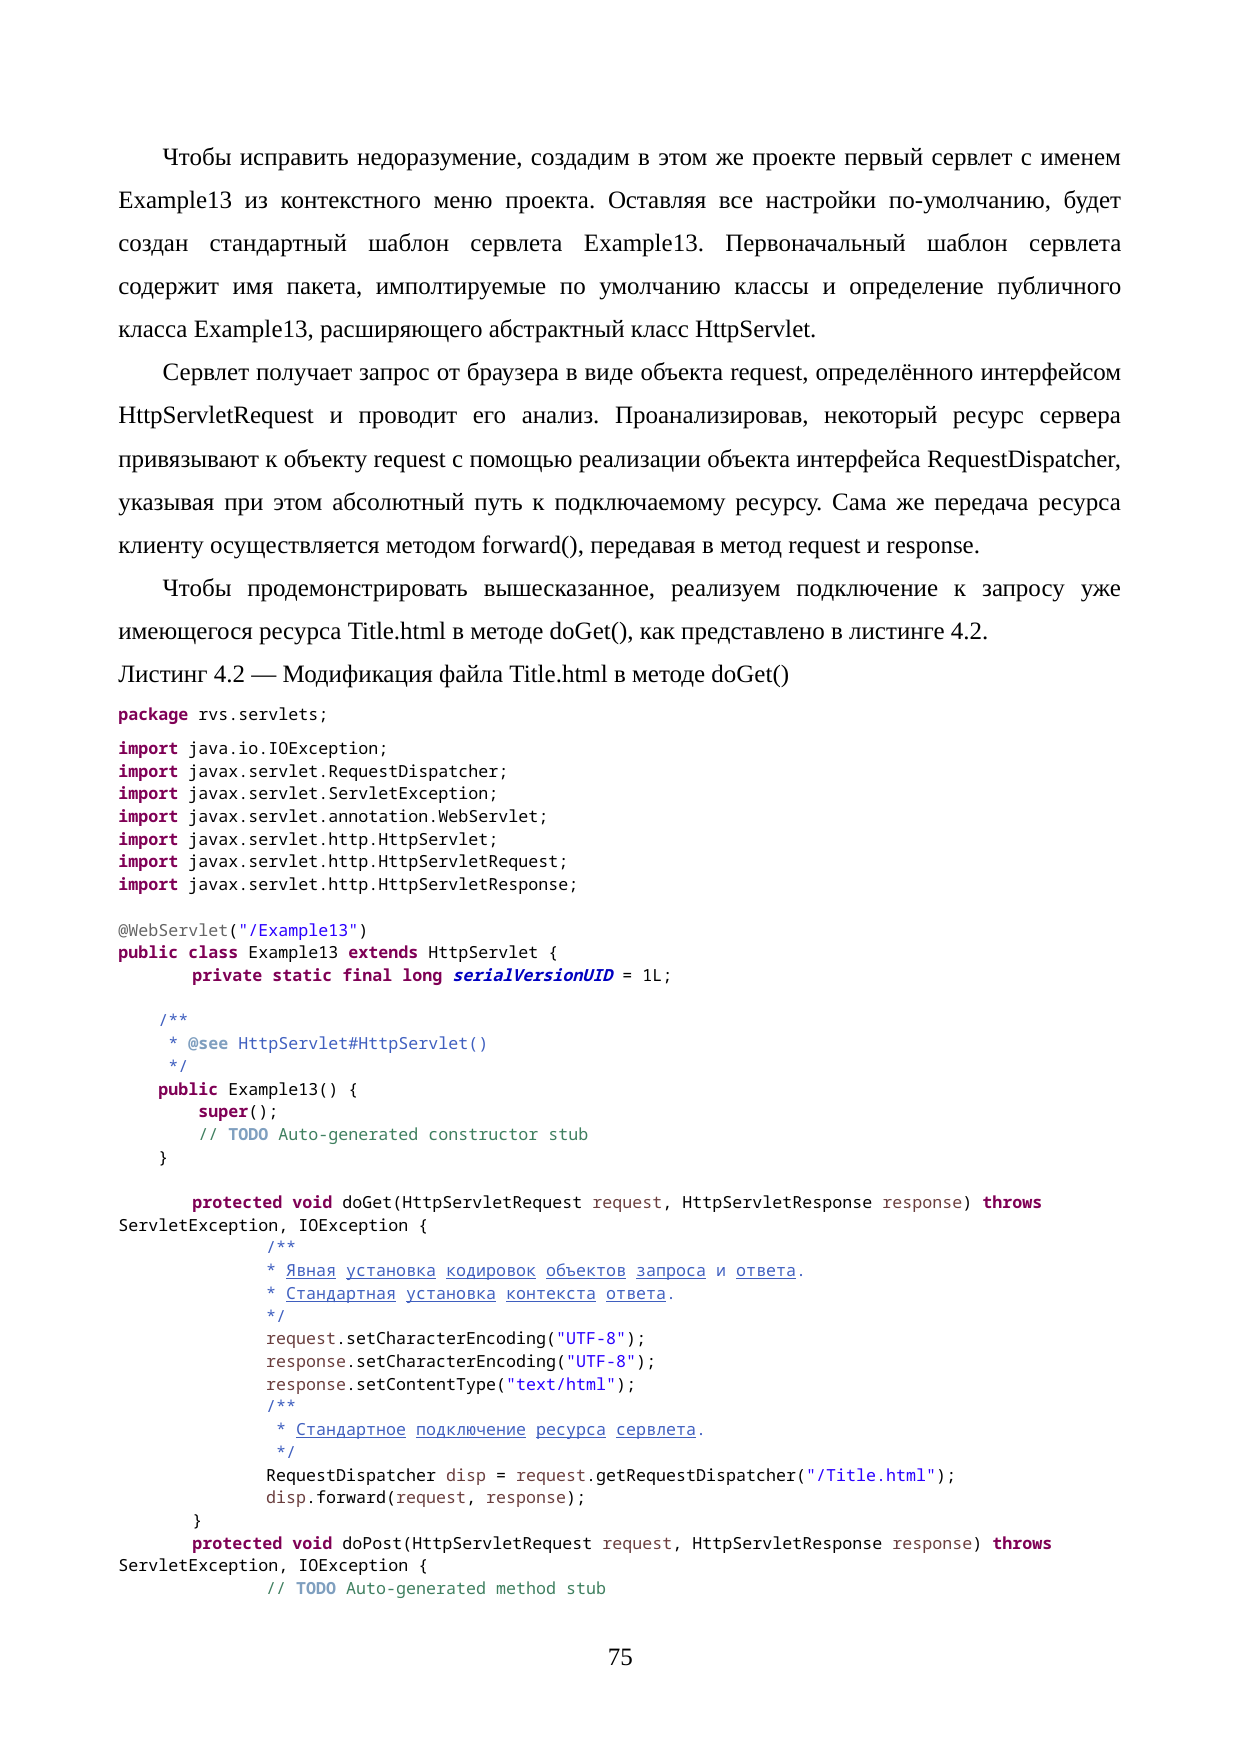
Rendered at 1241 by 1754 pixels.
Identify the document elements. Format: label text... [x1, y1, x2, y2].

text * @see HttpServlet#HttpServlet() [118, 1032, 1122, 1054]
text response.setContentType("text/html"); [118, 1372, 1122, 1395]
text package rvs.servlets; [118, 702, 1122, 725]
text /** [118, 1009, 1122, 1032]
text import javax.servlet.http.HttpServlet; [118, 827, 1122, 850]
text import javax.servlet.RequestDispatcher; [118, 759, 1122, 782]
text response.setCharacterEncoding("UTF-8"); [118, 1349, 1122, 1372]
text import java.io.IOException; [118, 736, 1122, 759]
text Листинг 4.2 — Модификация файла Title.html в методе doGet() [118, 659, 1122, 688]
text // TODO Auto-generated method stub [118, 1577, 1122, 1599]
text import javax.servlet.annotation.WebServlet; [118, 804, 1122, 827]
text request.setCharacterEncoding("UTF-8"); [118, 1327, 1122, 1349]
text import javax.servlet.ServletException; [118, 782, 1122, 804]
text */ [118, 1054, 1122, 1077]
text /** [118, 1236, 1122, 1259]
text protected void doGet(HttpServletRequest request, HttpServletResponse response) throws ServletException, IOException { [118, 1191, 1122, 1236]
text disp.forward(request, response); [118, 1486, 1122, 1508]
text } [118, 1508, 1122, 1531]
text private static final long serialVersionUID = 1L; [118, 963, 1122, 986]
text import javax.servlet.http.HttpServletRequest; [118, 850, 1122, 873]
text /** [118, 1395, 1122, 1418]
text * Стандартная установка контекста ответа. [118, 1281, 1122, 1304]
text // TODO Auto-generated constructor stub [118, 1122, 1122, 1145]
text * Стандартное подключение ресурса сервлета. [118, 1418, 1122, 1440]
text * Явная установка кодировок объектов запроса и ответа. [118, 1259, 1122, 1281]
text @WebServlet("/Example13") [118, 918, 1122, 941]
text Чтобы исправить недоразумение, создадим в этом же проекте первый сервлет с именем Example13 из контекстного меню проекта. Оставляя все настройки по-умолчанию, будет создан стандартный шаблон сервлета Example13. Первоначальный шаблон сервлета содержит имя пакета, имполтируемые по умолчанию классы и определение публичного класса Example13, расширяющего абстрактный класс HttpServlet. [118, 142, 1122, 343]
text public class Example13 extends HttpServlet { [118, 941, 1122, 963]
text } [118, 1145, 1122, 1168]
text */ [118, 1304, 1122, 1327]
text import javax.servlet.http.HttpServletResponse; [118, 873, 1122, 895]
text protected void doPost(HttpServletRequest request, HttpServletResponse response) throws ServletException, IOException { [118, 1531, 1122, 1577]
text super(); [118, 1100, 1122, 1122]
text Сервлет получает запрос от браузера в виде объекта request, определённого интерфейсом HttpServletRequest и проводит его анализ. Проанализировав, некоторый ресурс сервера привязывают к объекту request с помощью реализации объекта интерфейса RequestDispatcher, указывая при этом абсолютный путь к подключаемому ресурсу. Сама же передача ресурса клиенту осуществляется методом forward(), передавая в метод request и response. [118, 357, 1122, 559]
text */ [118, 1440, 1122, 1463]
text RequestDispatcher disp = request.getRequestDispatcher("/Title.html"); [118, 1463, 1122, 1486]
text Чтобы продемонстрировать вышесказанное, реализуем подключение к запросу уже имеющегося ресурса Title.html в методе doGet(), как представлено в листинге 4.2. [118, 573, 1122, 645]
text public Example13() { [118, 1077, 1122, 1100]
